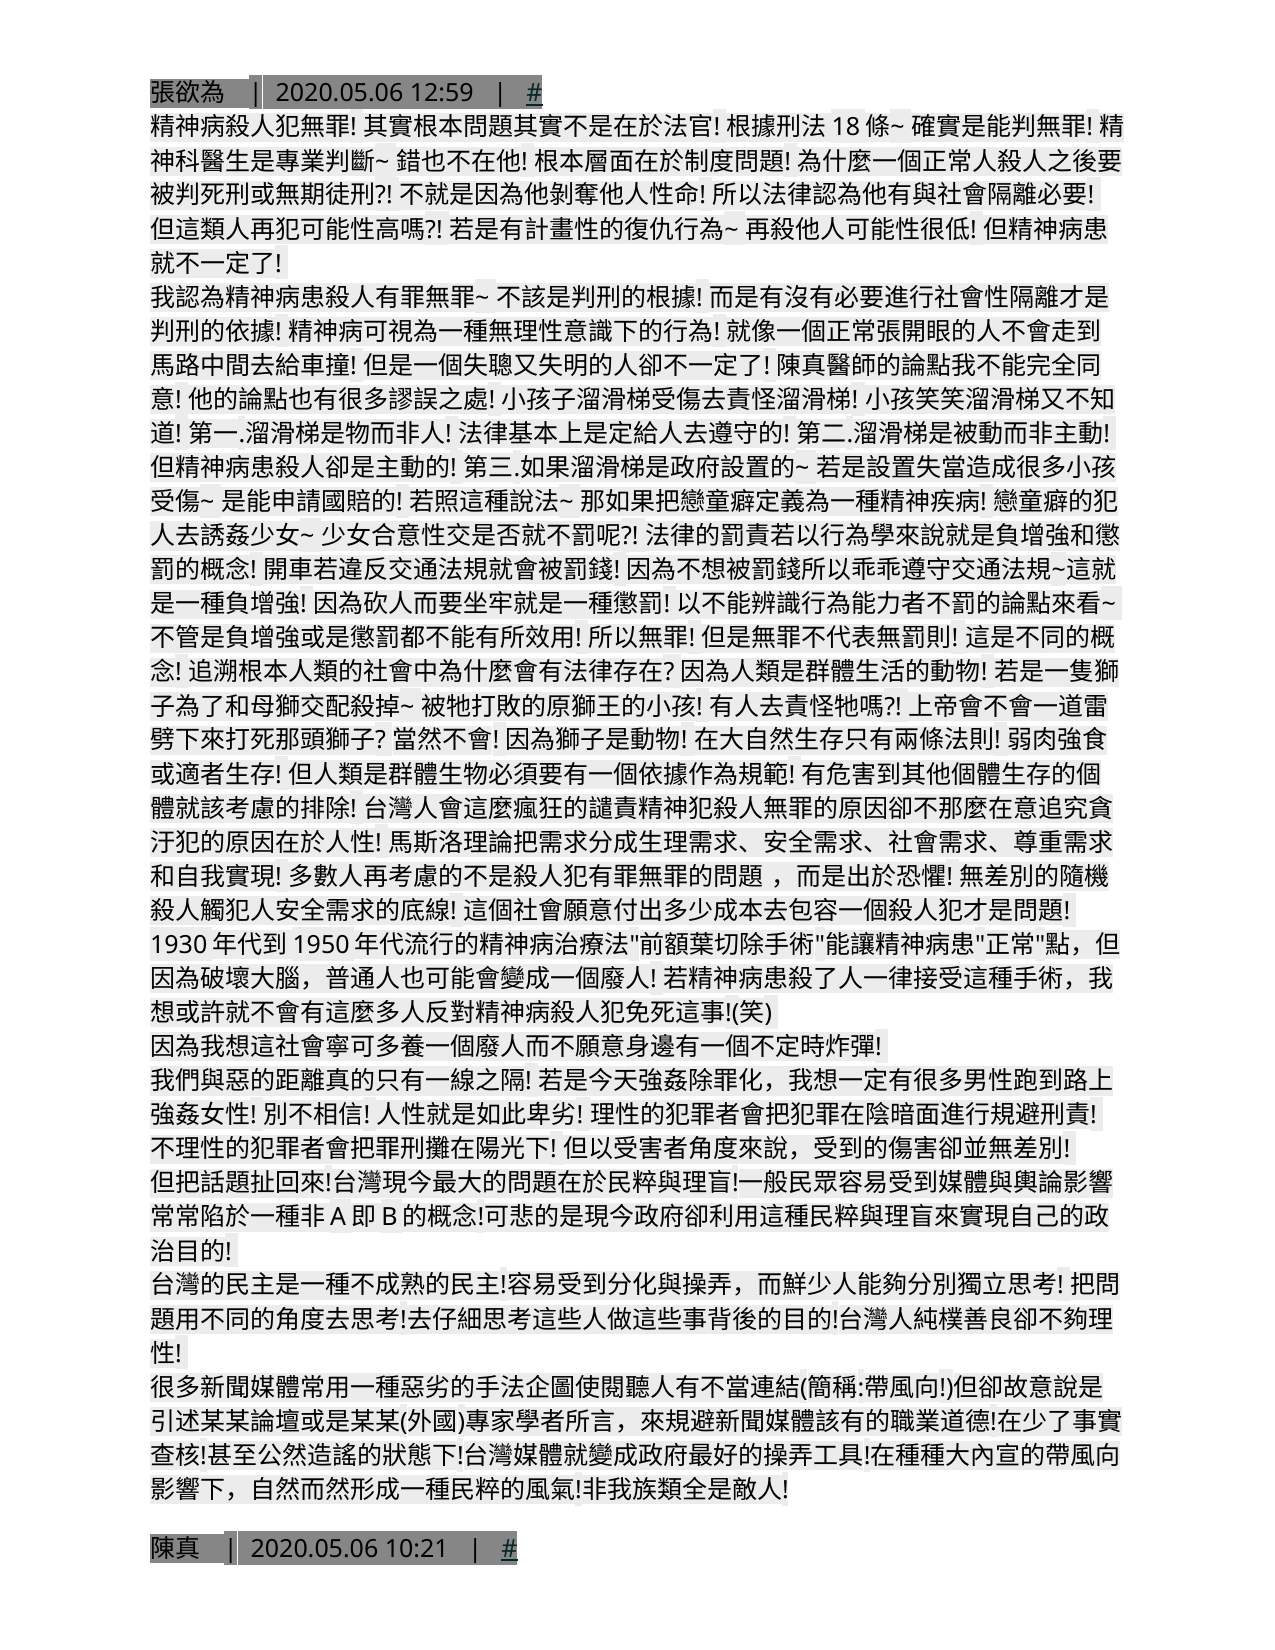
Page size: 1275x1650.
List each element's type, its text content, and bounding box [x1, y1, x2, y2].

text 張欲為 | 2020.05.06 12:59 | # [150, 75, 1125, 109]
text 陳真 | 2020.05.06 10:21 | # [150, 1531, 1125, 1565]
text 精神病殺人犯無罪! 其實根本問題其實不是在於法官! 根據刑法18條~ 確實是能判無罪! 精神科醫生是專業判斷~ 錯也不在他! 根本層面在於制度問題! 為什麼一個正常人殺人之後要被判死刑或無期徒刑?! 不就是因為他剝奪他人性命! 所以法律認為他有與社會隔離必要! 但這類人再犯可能性高嗎?! 若是有計畫性的復仇行為~ 再殺他人可能性很低! 但精神病患就不一定了! 我認為精神病患殺人有罪無罪~ 不該是判刑的根據! 而是有沒有必要進行社會性隔離才是判刑的依據! 精神病可視為一種無理性意識下的行為! 就像一個正常張開眼的人不會走到馬路中間去給車撞! 但是一個失聰又失明的人卻不一定了! 陳真醫師的論點我不能完全同意! 他的論點也有很多謬誤之處! 小孩子溜滑梯受傷去責怪溜滑梯! 小孩笑笑溜滑梯又不知道! 第一.溜滑梯是物而非人! 法律基本上是定給人去遵守的! 第二.溜滑梯是被動而非主動! 但精神病患殺人卻是主動的! 第三.如果溜滑梯是政府設置的~ 若是設置失當造成很多小孩受傷~ 是能申請國賠的! 若照這種說法~ 那如果把戀童癖定義為一種精神疾病! 戀童癖的犯人去誘姦少女~ 少女合意性交是否就不罰呢?! 法律的罰責若以行為學來說就是負增強和懲罰的概念! 開車若違反交通法規就會被罰錢! 因為不想被罰錢所以乖乖遵守交通法規~這就是一種負增強! 因為砍人而要坐牢就是一種懲罰! 以不能辨識行為能力者不罰的論點來看~ 不管是負增強或是懲罰都不能有所效用! 所以無罪! 但是無罪不代表無罰則! 這是不同的概念! 追溯根本人類的社會中為什麼會有法律存在? 因為人類是群體生活的動物! 若是一隻獅子為了和母獅交配殺掉~ 被牠打敗的原獅王的小孩! 有人去責怪牠嗎?! 上帝會不會一道雷劈下來打死那頭獅子? 當然不會! 因為獅子是動物! 在大自然生存只有兩條法則! 弱肉強食或適者生存! 但人類是群體生物必須要有一個依據作為規範! 有危害到其他個體生存的個體就該考慮的排除! 台灣人會這麼瘋狂的譴責精神犯殺人無罪的原因卻不那麼在意追究貪汙犯的原因在於人性! 馬斯洛理論把需求分成生理需求、安全需求、社會需求、尊重需求和自我實現! 多數人再考慮的不是殺人犯有罪無罪的問題 ，而是出於恐懼! 無差別的隨機殺人觸犯人安全需求的底線! 這個社會願意付出多少成本去包容一個殺人犯才是問題! 1930年代到1950年代流行的精神病治療法"前額葉切除手術"能讓精神病患"正常"點，但因為破壞大腦，普通人也可能會變成一個廢人! 若精神病患殺了人一律接受這種手術，我想或許就不會有這麼多人反對精神病殺人犯免死這事!(笑) 因為我想這社會寧可多養一個廢人而不願意身邊有一個不定時炸彈! 我們與惡的距離真的只有一線之隔! 若是今天強姦除罪化，我想一定有很多男性跑到路上強姦女性! 別不相信! 人性就是如此卑劣! 理性的犯罪者會把犯罪在陰暗面進行規避刑責! 不理性的犯罪者會把罪刑攤在陽光下! 但以受害者角度來說，受到的傷害卻並無差別! 但把話題扯回來!台灣現今最大的問題在於民粹與理盲!一般民眾容易受到媒體與輿論影響常常陷於一種非A即B的概念!可悲的是現今政府卻利用這種民粹與理盲來實現自己的政治目的! 台灣的民主是一種不成熟的民主!容易受到分化與操弄，而鮮少人能夠分別獨立思考! 把問題用不同的角度去思考!去仔細思考這些人做這些事背後的目的!台灣人純樸善良卻不夠理性! 很多新聞媒體常用一種惡劣的手法企圖使閱聽人有不當連結(簡稱:帶風向!)但卻故意說是引述某某論壇或是某某(外國)專家學者所言，來規避新聞媒體該有的職業道德!在少了事實查核!甚至公然造謠的狀態下!台灣媒體就變成政府最好的操弄工具!在種種大內宣的帶風向影響下，自然而然形成一種民粹的風氣!非我族類全是敵人! [150, 109, 1125, 1506]
